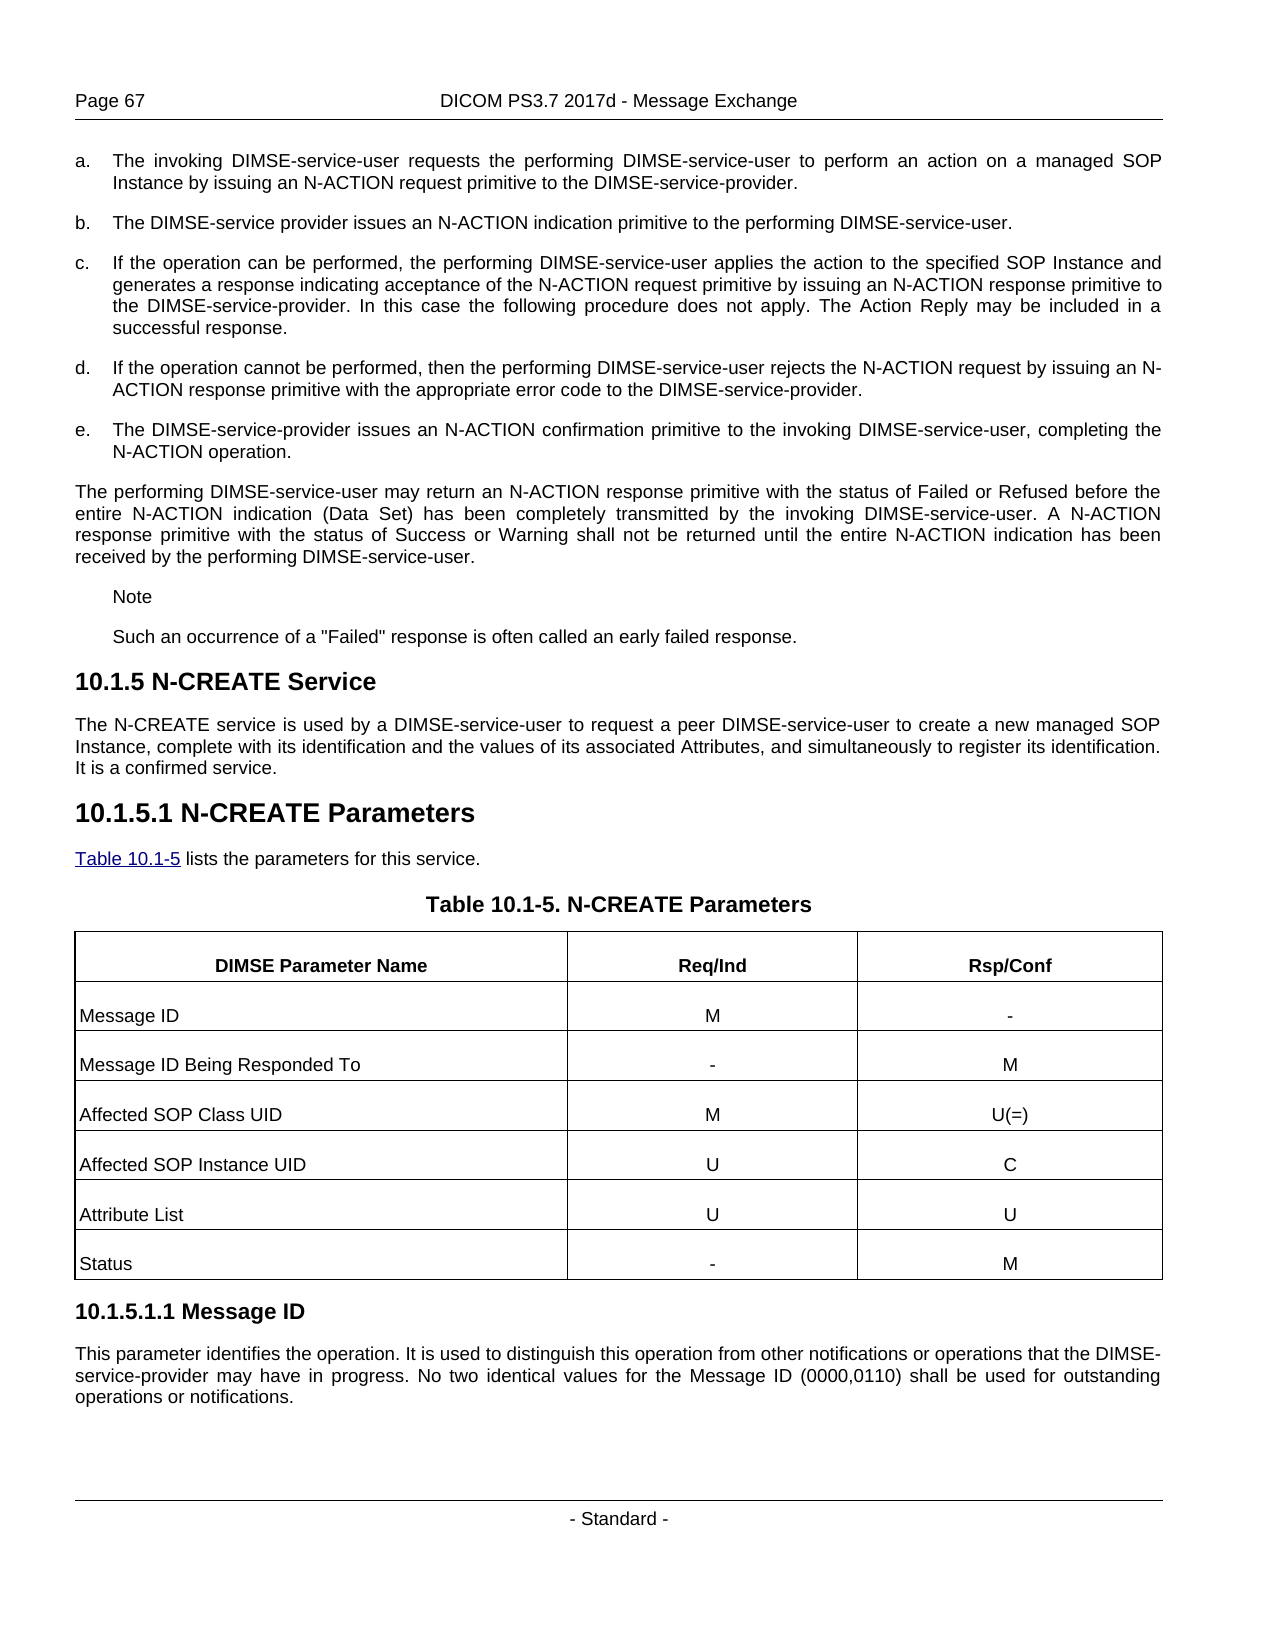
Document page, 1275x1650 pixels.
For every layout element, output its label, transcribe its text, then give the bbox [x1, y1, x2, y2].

table_cell Message ID Being Responded To [76, 1031, 567, 1080]
table_cell Status [76, 1230, 567, 1279]
text 10.1.5.1.1 Message ID [75, 1298, 1162, 1324]
text 10.1.5 N-CREATE Service [75, 667, 1162, 695]
table_cell M [568, 982, 857, 1030]
text Table 10.1-5. N-CREATE Parameters [75, 892, 1162, 917]
table_cell U [568, 1131, 857, 1179]
text The N-CREATE service is used by a DIMSE-service-user to request a peer DIMSE-service-user to create a new managed SOP Instance, complete with its identification and the values of its associated Attributes, and simultaneously to register its identification. It is a confirmed service. [75, 714, 1162, 779]
table_cell - [568, 1031, 857, 1080]
text 10.1.5.1 N-CREATE Parameters [75, 797, 1162, 829]
table_cell - [858, 982, 1162, 1030]
table_cell M [858, 1230, 1162, 1279]
table_cell - [568, 1230, 857, 1279]
text Such an occurrence of a "Failed" response is often called an early failed response. [112, 626, 1125, 648]
table_cell U(=) [858, 1081, 1162, 1130]
list The DIMSE-service provider issues an N-ACTION indication primitive to the performing DIMSE-service-user. [75, 212, 1162, 233]
table_cell M [858, 1031, 1162, 1080]
table_cell U [858, 1180, 1162, 1229]
table_cell Affected SOP Class UID [76, 1081, 567, 1130]
table_cell Affected SOP Instance UID [76, 1131, 567, 1179]
text The performing DIMSE-service-user may return an N-ACTION response primitive with the status of Failed or Refused before the entire N-ACTION indication (Data Set) has been completely transmitted by the invoking DIMSE-service-user. A N-ACTION response primitive with the status of Success or Warning shall not be returned until the entire N-ACTION indication has been received by the performing DIMSE-service-user. [75, 481, 1162, 567]
table_header DIMSE Parameter Name [76, 932, 567, 981]
text This parameter identifies the operation. It is used to distinguish this operation from other notifications or operations that the DIMSE-service-provider may have in progress. No two identical values for the Message ID (0000,0110) shall be used for outstanding operations or notifications. [75, 1343, 1162, 1408]
table_header Req/Ind [568, 932, 857, 981]
table_header Rsp/Conf [858, 932, 1162, 981]
table_cell Attribute List [76, 1180, 567, 1229]
list If the operation cannot be performed, then the performing DIMSE-service-user rejects the N-ACTION request by issuing an N-ACTION response primitive with the appropriate error code to the DIMSE-service-provider. [75, 357, 1162, 400]
table_cell M [568, 1081, 857, 1130]
table_cell C [858, 1131, 1162, 1179]
list The invoking DIMSE-service-user requests the performing DIMSE-service-user to perform an action on a managed SOP Instance by issuing an N-ACTION request primitive to the DIMSE-service-provider. [75, 150, 1162, 193]
text Note [112, 586, 1125, 607]
table_cell Message ID [76, 982, 567, 1030]
list The DIMSE-service-provider issues an N-ACTION confirmation primitive to the invoking DIMSE-service-user, completing the N-ACTION operation. [75, 419, 1162, 462]
table_cell U [568, 1180, 857, 1229]
list If the operation can be performed, the performing DIMSE-service-user applies the action to the specified SOP Instance and generates a response indicating acceptance of the N-ACTION request primitive by issuing an N-ACTION response primitive to the DIMSE-service-provider. In this case the following procedure does not apply. The Action Reply may be included in a successful response. [75, 252, 1162, 338]
text Table 10.1-5 lists the parameters for this service. [75, 847, 1162, 869]
